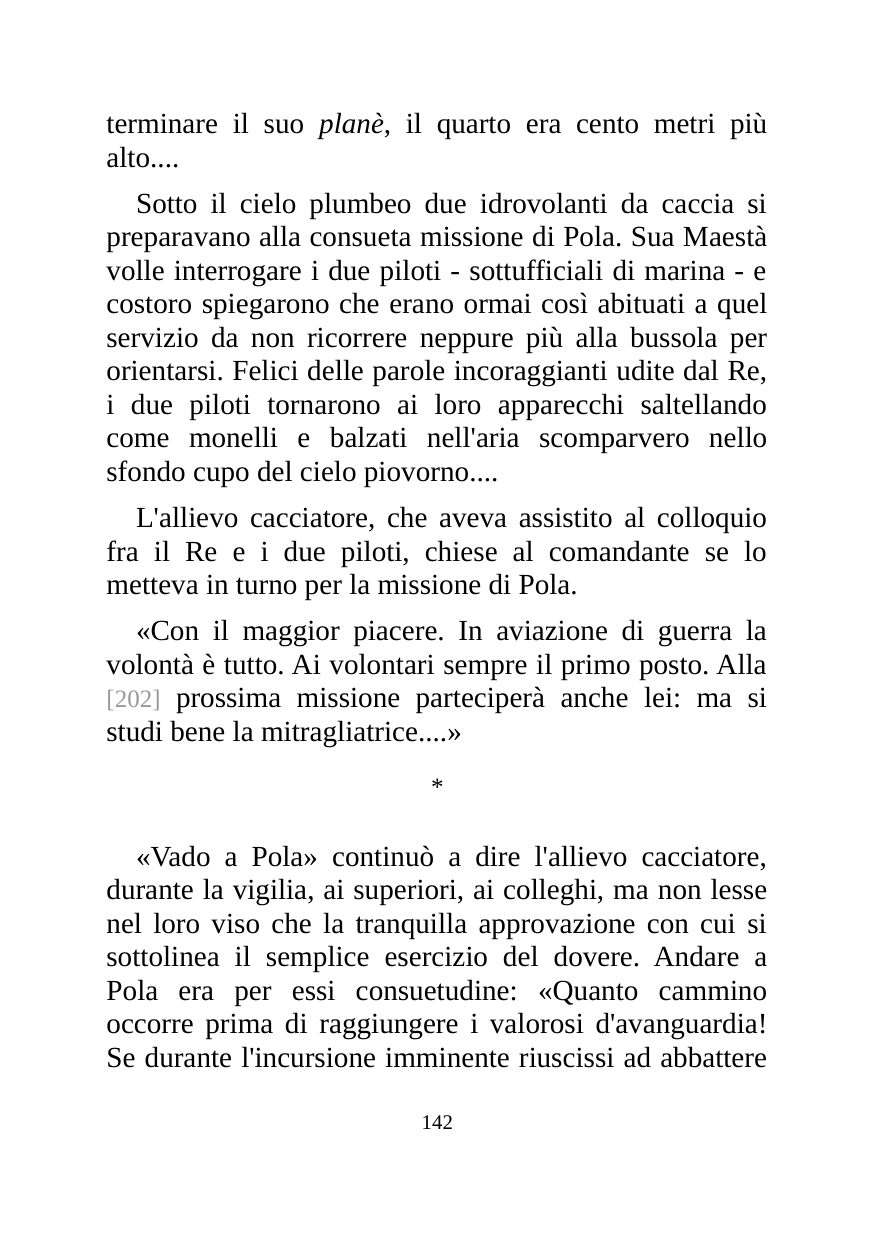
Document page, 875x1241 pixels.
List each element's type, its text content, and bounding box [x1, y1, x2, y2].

text «Vado a Pola» continuò a dire l'allievo cacciatore, durante la vigilia, ai superiori, ai colleghi, ma non lesse nel loro viso che la tranquilla approvazione con cui si sottolinea il semplice esercizio del dovere. Andare a Pola era per essi consuetudine: «Quanto cammino occorre prima di raggiungere i valorosi d'avanguardia! Se durante l'incursione imminente riuscissi ad abbattere [106, 839, 768, 1073]
text «Con il maggior piacere. In aviazione di guerra la volontà è tutto. Ai volontari sempre il primo posto. Alla [202] prossima missione parteciperà anche lei: ma si studi bene la mitragliatrice....» [106, 613, 768, 747]
text terminare il suo planè, il quarto era cento metri più alto.... [106, 106, 768, 173]
text Sotto il cielo plumbeo due idrovolanti da caccia si preparavano alla consueta missione di Pola. Sua Maestà volle interrogare i due piloti - sottufficiali di marina - e costoro spiegarono che erano ormai così abituati a quel servizio da non ricorrere neppure più alla bussola per orientarsi. Felici delle parole incoraggianti udite dal Re, i due piloti tornarono ai loro apparecchi saltellando come monelli e balzati nell'aria scomparvero nello sfondo cupo del cielo piovorno.... [106, 186, 768, 488]
text * [106, 772, 768, 801]
text L'allievo cacciatore, che aveva assistito al colloquio fra il Re e i due piloti, chiese al comandante se lo metteva in turno per la missione di Pola. [106, 500, 768, 601]
